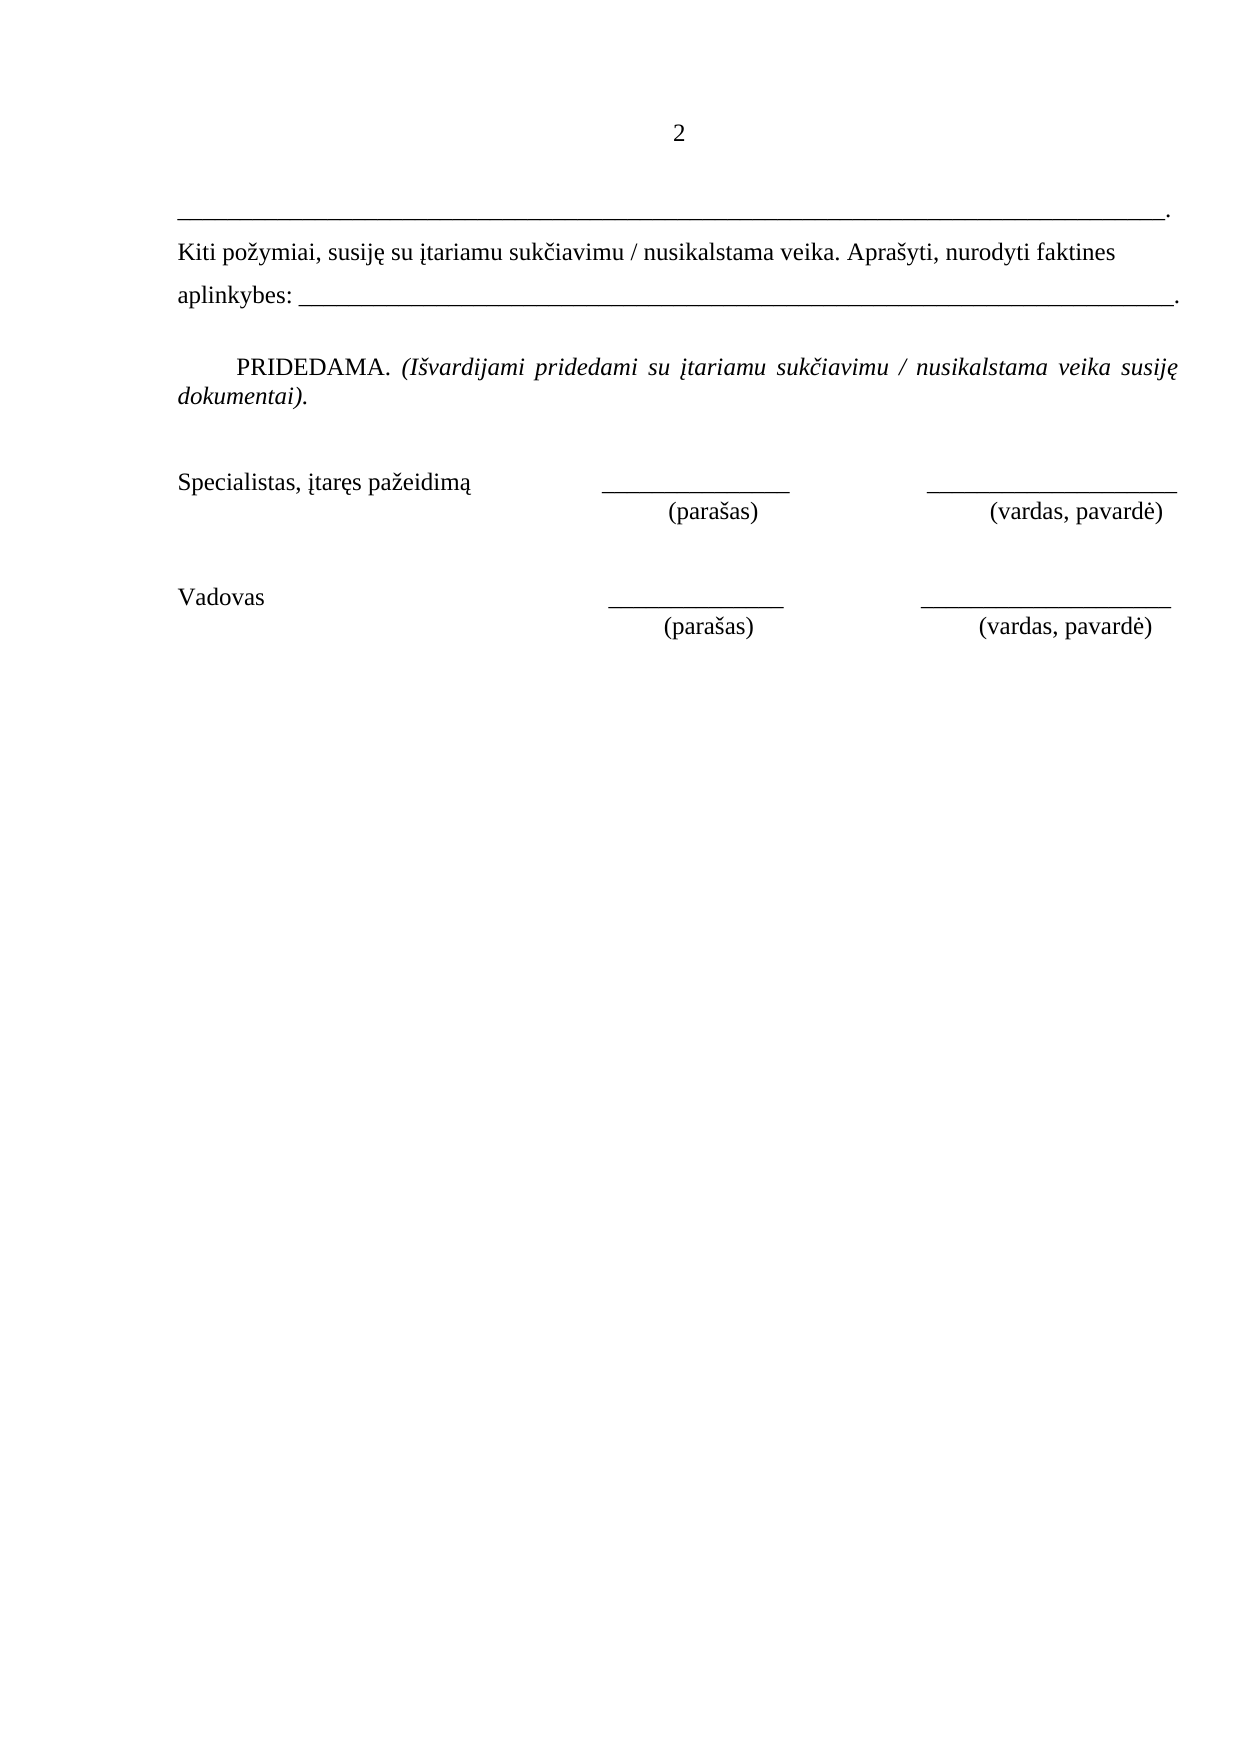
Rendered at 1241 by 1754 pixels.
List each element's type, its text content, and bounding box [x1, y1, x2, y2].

text (parašas) (vardas, pavardė) [177, 611, 1181, 640]
text _______________________________________________________________________________. [177, 194, 1181, 223]
text Specialistas, įtaręs pažeidimą _______________ ____________________ [177, 467, 1181, 496]
text Kiti požymiai, susiję su įtariamu sukčiavimu / nusikalstama veika. Aprašyti, nurodyti faktines aplinkybes: ______________________________________________________________________. [177, 237, 1181, 309]
text (parašas) (vardas, pavardė) [177, 496, 1181, 525]
text Vadovas ______________ ____________________ [177, 582, 1181, 611]
text PRIDEDAMA. (Išvardijami pridedami su įtariamu sukčiavimu / nusikalstama veika susiję dokumentai). [177, 352, 1181, 410]
